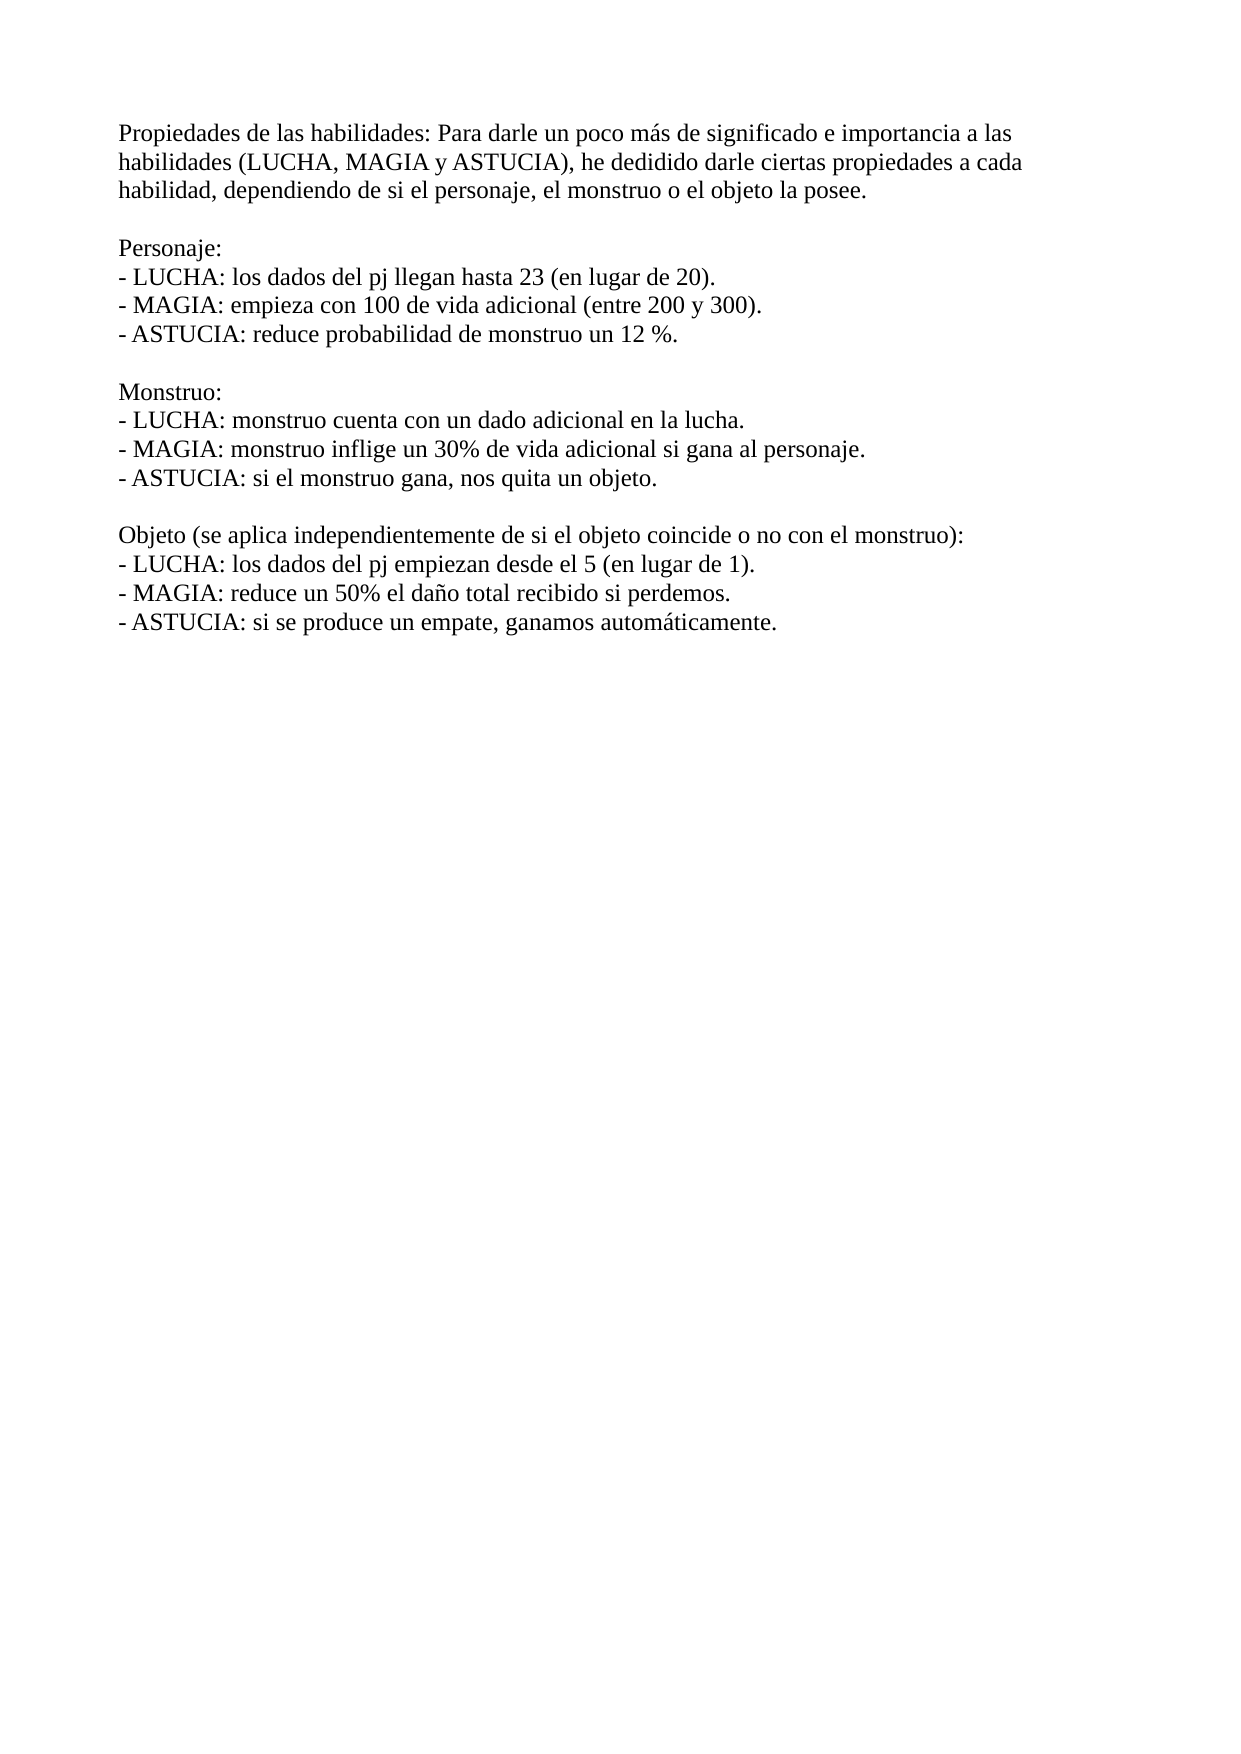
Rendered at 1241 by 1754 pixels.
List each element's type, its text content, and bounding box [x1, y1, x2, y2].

text - LUCHA: monstruo cuenta con un dado adicional en la lucha. [118, 406, 1122, 434]
text - ASTUCIA: si se produce un empate, ganamos automáticamente. [118, 607, 1122, 636]
text - MAGIA: reduce un 50% el daño total recibido si perdemos. [118, 578, 1122, 607]
text - ASTUCIA: reduce probabilidad de monstruo un 12 %. [118, 319, 1122, 348]
text - LUCHA: los dados del pj llegan hasta 23 (en lugar de 20). [118, 262, 1122, 291]
text Propiedades de las habilidades: Para darle un poco más de significado e importancia a las habilidades (LUCHA, MAGIA y ASTUCIA), he dedidido darle ciertas propiedades a cada habilidad, dependiendo de si el personaje, el monstruo o el objeto la posee. [118, 118, 1122, 204]
text Objeto (se aplica independientemente de si el objeto coincide o no con el monstruo): [118, 521, 1122, 549]
text Monstruo: [118, 377, 1122, 406]
text - ASTUCIA: si el monstruo gana, nos quita un objeto. [118, 463, 1122, 492]
text - LUCHA: los dados del pj empiezan desde el 5 (en lugar de 1). [118, 549, 1122, 578]
text - MAGIA: empieza con 100 de vida adicional (entre 200 y 300). [118, 291, 1122, 319]
text Personaje: [118, 233, 1122, 262]
text - MAGIA: monstruo inflige un 30% de vida adicional si gana al personaje. [118, 434, 1122, 463]
